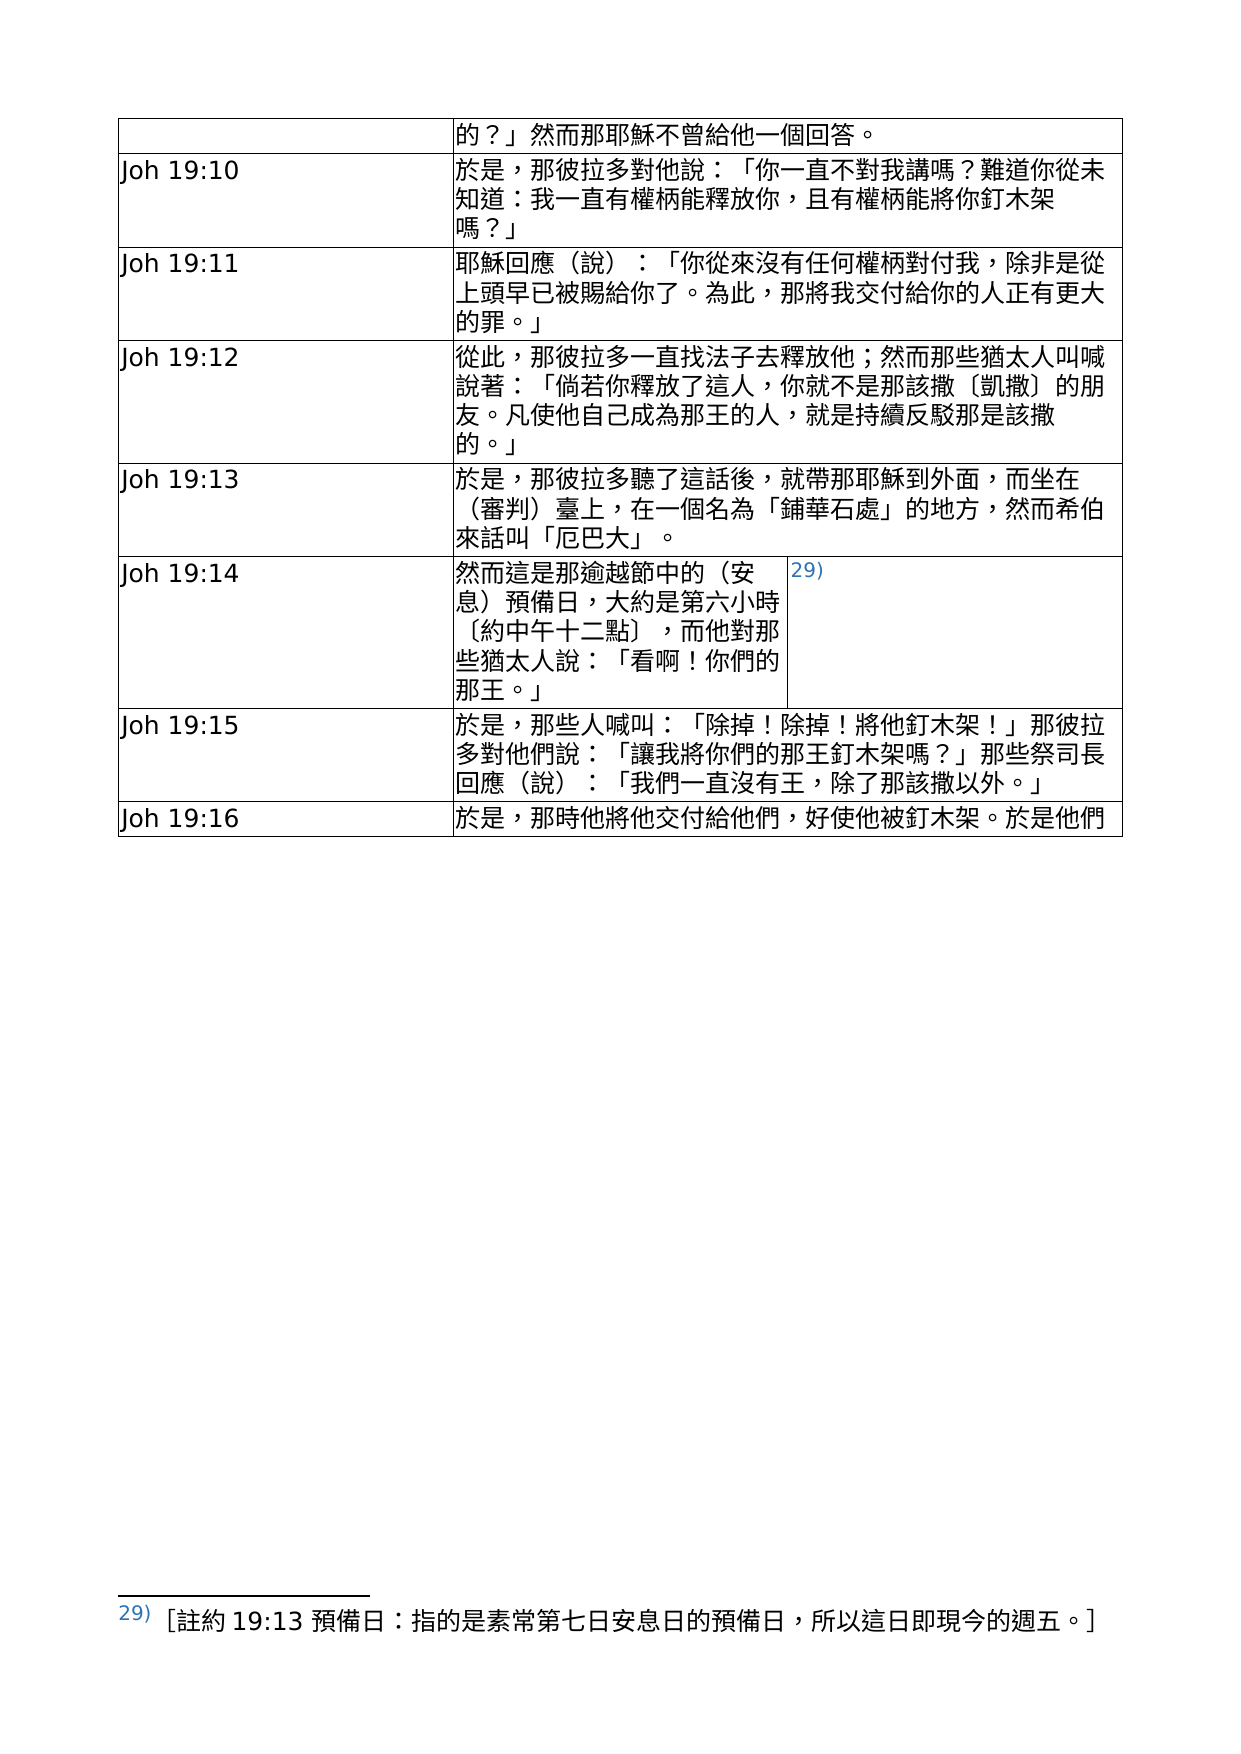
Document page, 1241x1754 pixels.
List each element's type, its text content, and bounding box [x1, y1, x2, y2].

table_cell 於是，那些人喊叫：「除掉！除掉！將他釘木架！」那彼拉多對他們說：「讓我將你們的那王釘木架嗎？」那些祭司長回應（說）：「我們一直沒有王，除了那該撒以外。」 [454, 709, 1122, 801]
table_cell [119, 119, 453, 153]
table_cell Joh 19:14 [119, 557, 453, 708]
table_cell 於是，那彼拉多對他說：「你一直不對我講嗎？難道你從未知道：我一直有權柄能釋放你，且有權柄能將你釘木架嗎？」 [454, 154, 1122, 247]
table_cell Joh 19:16 [119, 802, 453, 836]
table_cell [788, 557, 1122, 708]
table_cell Joh 19:13 [119, 464, 453, 556]
table_cell 的？」然而那耶穌不曾給他一個回答。 [454, 119, 1122, 153]
table_cell 然而這是那逾越節中的（安息）預備日，大約是第六小時〔約中午十二點〕，而他對那些猶太人說：「看啊！你們的那王。」 [454, 557, 787, 708]
table_cell 於是，那時他將他交付給他們，好使他被釘木架。於是他們 [454, 802, 1122, 836]
table_cell 於是，那彼拉多聽了這話後，就帶那耶穌到外面，而坐在（審判）臺上，在一個名為「鋪華石處」的地方，然而希伯來話叫「厄巴大」。 [454, 464, 1122, 556]
table_cell Joh 19:11 [119, 248, 453, 340]
table_cell Joh 19:12 [119, 341, 453, 463]
table_cell 耶穌回應（說）：「你從來沒有任何權柄對付我，除非是從上頭早已被賜給你了。為此，那將我交付給你的人正有更大的罪。」 [454, 248, 1122, 340]
table_cell Joh 19:10 [119, 154, 453, 247]
table_cell Joh 19:15 [119, 709, 453, 801]
table_cell 從此，那彼拉多一直找法子去釋放他；然而那些猶太人叫喊說著：「倘若你釋放了這人，你就不是那該撒〔凱撒〕的朋友。凡使他自己成為那王的人，就是持續反駁那是該撒的。」 [454, 341, 1122, 463]
